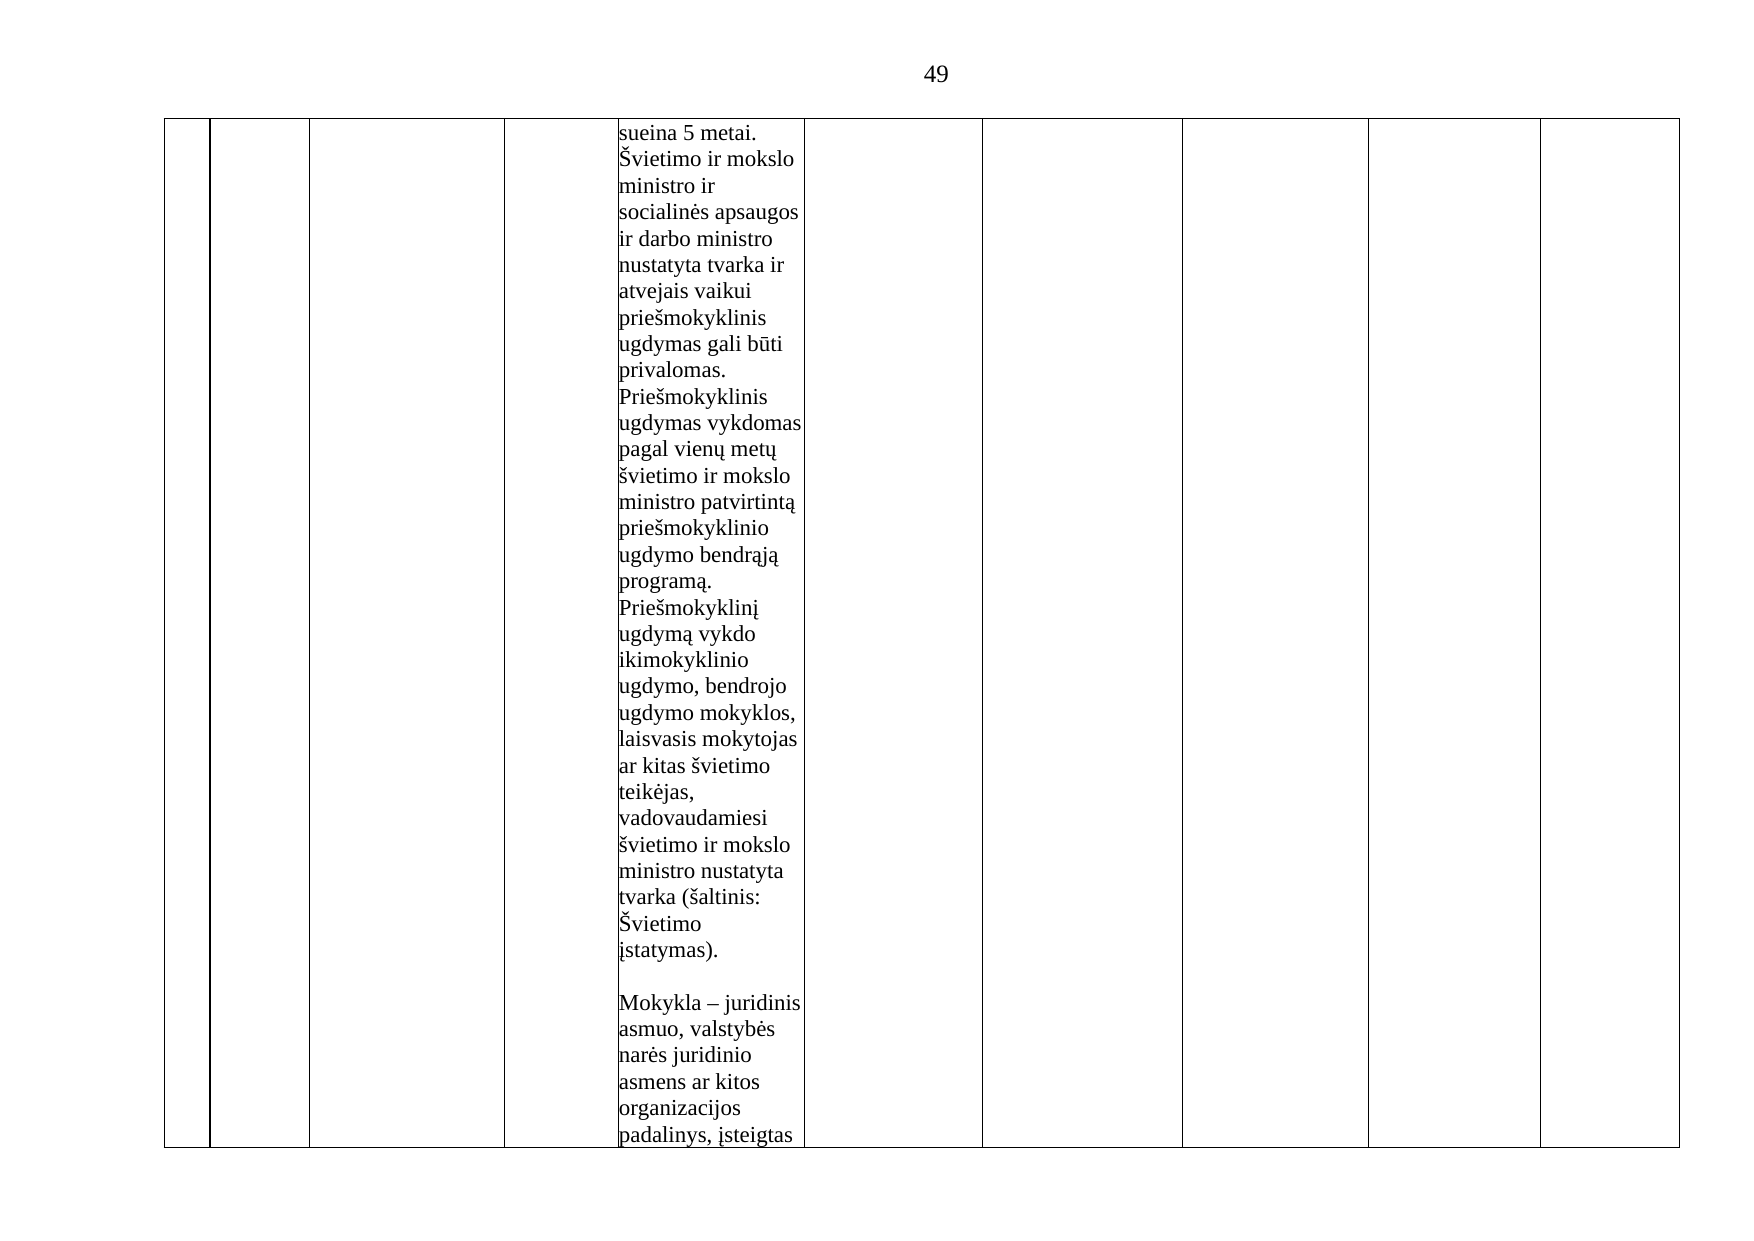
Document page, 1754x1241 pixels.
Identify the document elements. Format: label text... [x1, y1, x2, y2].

table_cell [983, 119, 1182, 1147]
table_cell [1541, 119, 1679, 1147]
table_cell sueina 5 metai. Švietimo ir mokslo ministro ir socialinės apsaugos ir darbo ministro nustatyta tvarka ir atvejais vaikui priešmokyklinis ugdymas gali būti privalomas. Priešmokyklinis ugdymas vykdomas pagal vienų metų švietimo ir mokslo ministro patvirtintą priešmokyklinio ugdymo bendrąją programą. Priešmokyklinį ugdymą vykdo ikimokyklinio ugdymo, bendrojo ugdymo mokyklos, laisvasis mokytojas ar kitas švietimo teikėjas, vadovaudamiesi švietimo ir mokslo ministro nustatyta tvarka (šaltinis: Švietimo įstatymas). Mokykla – juridinis asmuo, valstybės narės juridinio asmens ar kitos organizacijos padalinys, įsteigtas [619, 119, 804, 1147]
table_cell [211, 119, 309, 1147]
table_cell [1183, 119, 1368, 1147]
table_cell [165, 119, 209, 1147]
table_cell [310, 119, 504, 1147]
table_cell [505, 119, 618, 1147]
table_cell [805, 119, 982, 1147]
table_cell [1369, 119, 1540, 1147]
